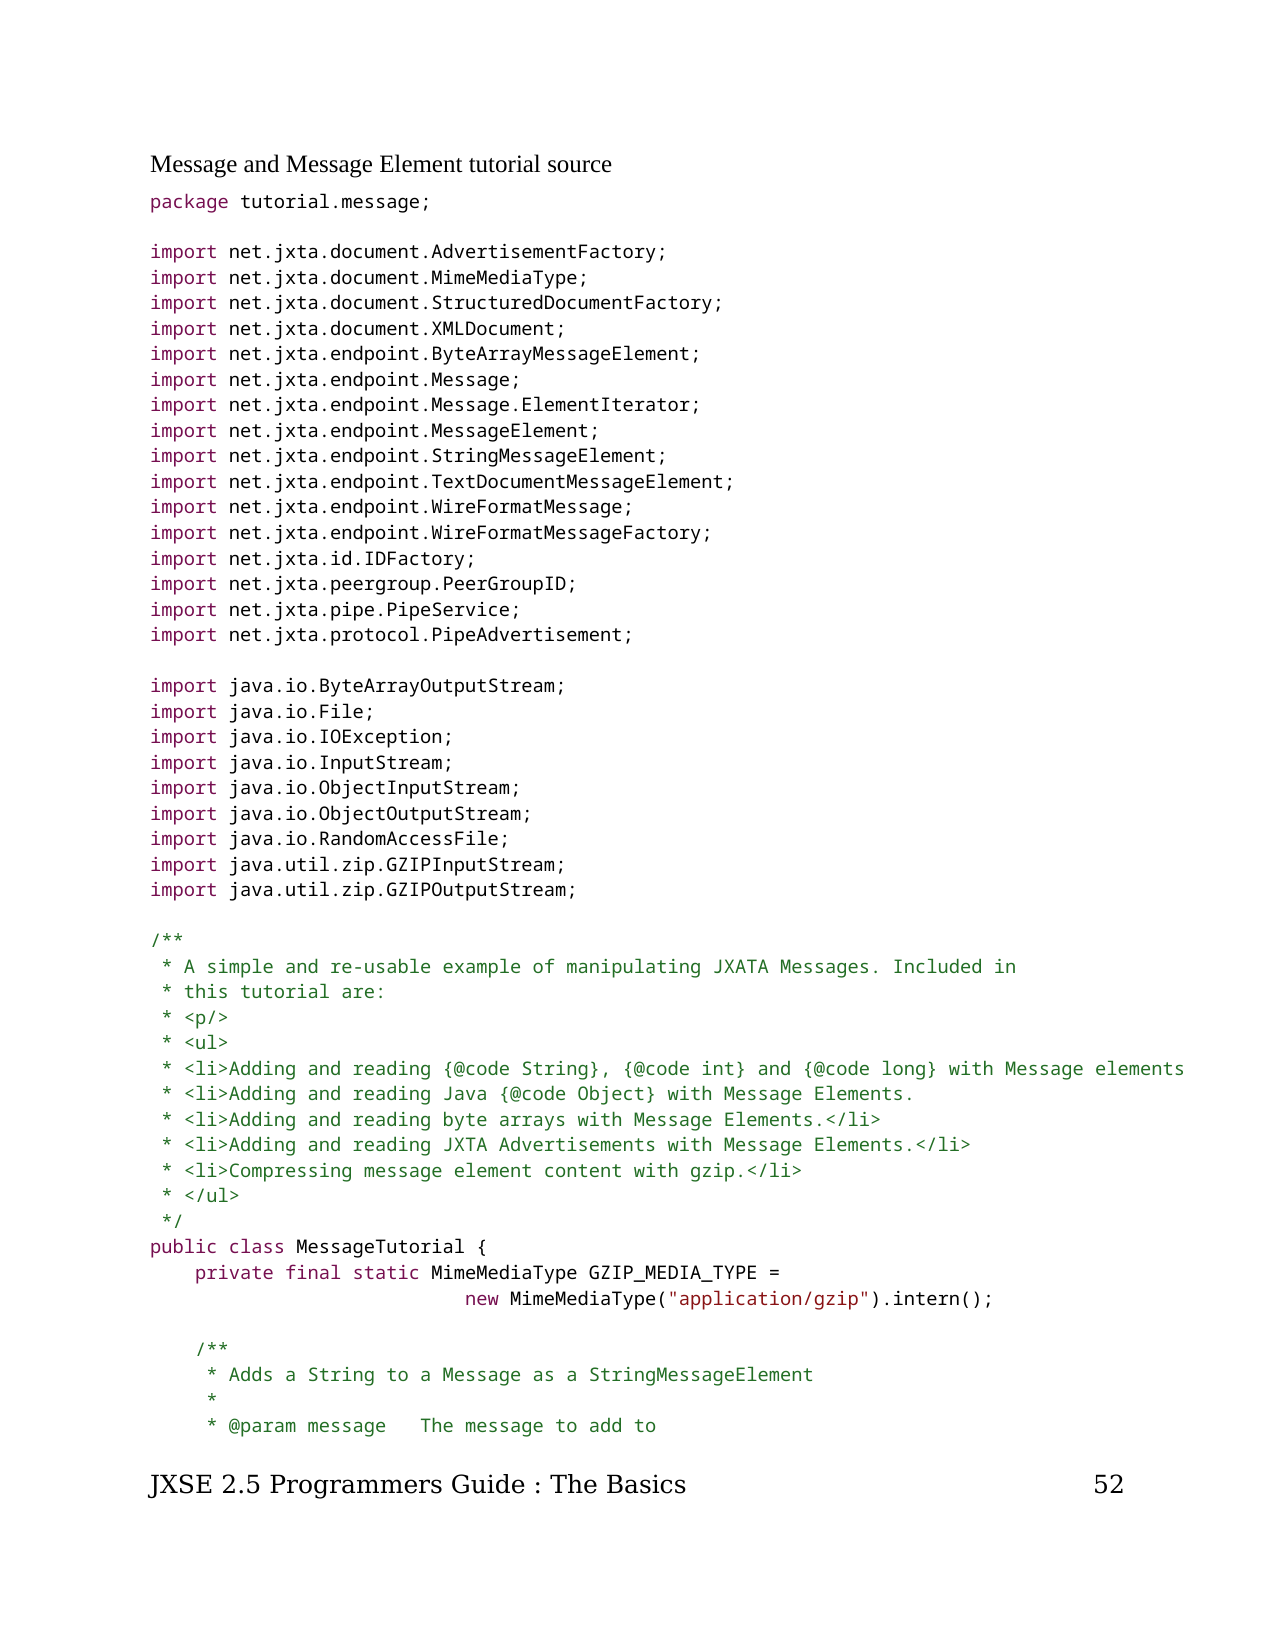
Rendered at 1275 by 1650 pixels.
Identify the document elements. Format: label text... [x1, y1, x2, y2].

text Message and Message Element tutorial source [150, 150, 1125, 178]
text import java.io.RandomAccessFile; [150, 826, 1125, 851]
text package tutorial.message; [150, 188, 1125, 213]
text import net.jxta.protocol.PipeAdvertisement; [150, 621, 1125, 647]
text import net.jxta.pipe.PipeService; [150, 596, 1125, 621]
text import net.jxta.endpoint.WireFormatMessage; [150, 494, 1125, 519]
text * <li>Adding and reading JXTA Advertisements with Message Elements.</li> [150, 1132, 1125, 1157]
text import java.io.File; [150, 698, 1125, 723]
text import net.jxta.endpoint.MessageElement; [150, 417, 1125, 443]
text import net.jxta.document.AdvertisementFactory; [150, 239, 1125, 264]
text * </ul> [150, 1183, 1125, 1208]
text import net.jxta.document.MimeMediaType; [150, 264, 1125, 290]
text new MimeMediaType("application/gzip").intern(); [150, 1285, 1125, 1311]
text * this tutorial are: [150, 979, 1125, 1004]
text import net.jxta.endpoint.StringMessageElement; [150, 443, 1125, 468]
text import java.io.ObjectInputStream; [150, 774, 1125, 800]
text * A simple and re-usable example of manipulating JXATA Messages. Included in [150, 953, 1125, 979]
text private final static MimeMediaType GZIP_MEDIA_TYPE = [150, 1259, 1125, 1285]
text */ [150, 1208, 1125, 1234]
text import java.util.zip.GZIPInputStream; [150, 851, 1125, 877]
text import net.jxta.endpoint.Message; [150, 366, 1125, 392]
text * <p/> [150, 1004, 1125, 1030]
text /** [150, 1336, 1125, 1362]
text import net.jxta.endpoint.ByteArrayMessageElement; [150, 341, 1125, 366]
text import net.jxta.document.StructuredDocumentFactory; [150, 290, 1125, 315]
text * <li>Compressing message element content with gzip.</li> [150, 1157, 1125, 1183]
text import net.jxta.endpoint.Message.ElementIterator; [150, 392, 1125, 417]
text import java.io.ByteArrayOutputStream; [150, 672, 1125, 698]
text * Adds a String to a Message as a StringMessageElement [150, 1362, 1125, 1387]
text public class MessageTutorial { [150, 1234, 1125, 1259]
text import java.util.zip.GZIPOutputStream; [150, 877, 1125, 902]
text * <li>Adding and reading Java {@code Object} with Message Elements. [150, 1081, 1125, 1106]
text /** [150, 928, 1125, 953]
text import net.jxta.endpoint.WireFormatMessageFactory; [150, 519, 1125, 545]
text import net.jxta.document.XMLDocument; [150, 315, 1125, 341]
text import net.jxta.peergroup.PeerGroupID; [150, 570, 1125, 596]
text import java.io.ObjectOutputStream; [150, 800, 1125, 826]
text import net.jxta.id.IDFactory; [150, 545, 1125, 570]
text * <li>Adding and reading {@code String}, {@code int} and {@code long} with Message elements [150, 1055, 1259, 1081]
text * <li>Adding and reading byte arrays with Message Elements.</li> [150, 1106, 1125, 1132]
text import net.jxta.endpoint.TextDocumentMessageElement; [150, 468, 1125, 494]
text * <ul> [150, 1030, 1125, 1055]
text import java.io.IOException; [150, 723, 1125, 749]
text * @param message The message to add to [150, 1413, 1125, 1438]
text import java.io.InputStream; [150, 749, 1125, 774]
text * [150, 1387, 1125, 1413]
